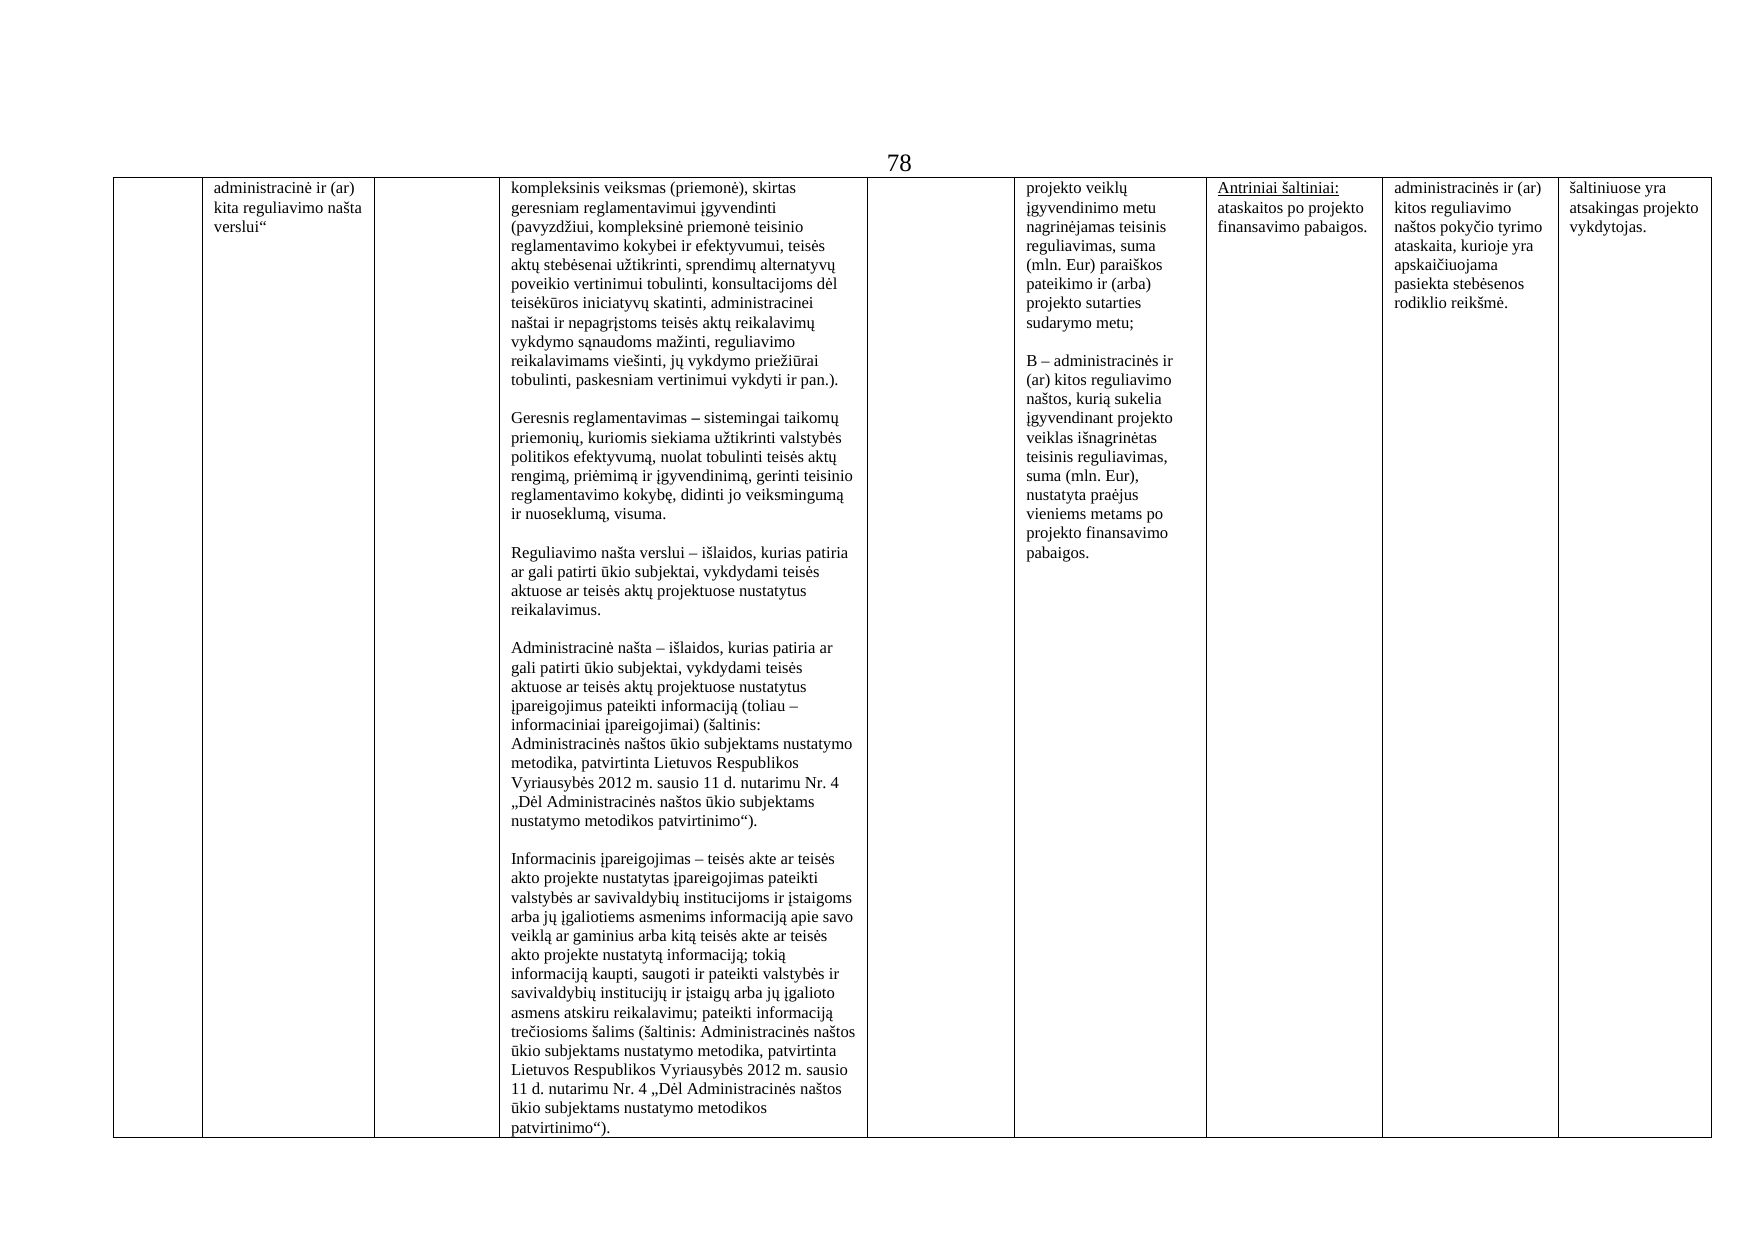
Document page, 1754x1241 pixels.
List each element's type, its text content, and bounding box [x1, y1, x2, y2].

table_cell [375, 178, 499, 1137]
table_cell administracinės ir (ar) kitos reguliavimo naštos pokyčio tyrimo ataskaita, kurioje yra apskaičiuojama pasiekta stebėsenos rodiklio reikšmė. [1383, 178, 1558, 1137]
table_cell administracinė ir (ar) kita reguliavimo našta verslui“ [203, 178, 374, 1137]
table_cell [114, 178, 202, 1137]
table_cell kompleksinis veiksmas (priemonė), skirtas geresniam reglamentavimui įgyvendinti (pavyzdžiui, kompleksinė priemonė teisinio reglamentavimo kokybei ir efektyvumui, teisės aktų stebėsenai užtikrinti, sprendimų alternatyvų poveikio vertinimui tobulinti, konsultacijoms dėl teisėkūros iniciatyvų skatinti, administracinei naštai ir nepagrįstoms teisės aktų reikalavimų vykdymo sąnaudoms mažinti, reguliavimo reikalavimams viešinti, jų vykdymo priežiūrai tobulinti, paskesniam vertinimui vykdyti ir pan.). Geresnis reglamentavimas – sistemingai taikomų priemonių, kuriomis siekiama užtikrinti valstybės politikos efektyvumą, nuolat tobulinti teisės aktų rengimą, priėmimą ir įgyvendinimą, gerinti teisinio reglamentavimo kokybę, didinti jo veiksmingumą ir nuoseklumą, visuma. Reguliavimo našta verslui – išlaidos, kurias patiria ar gali patirti ūkio subjektai, vykdydami teisės aktuose ar teisės aktų projektuose nustatytus reikalavimus. Administracinė našta – išlaidos, kurias patiria ar gali patirti ūkio subjektai, vykdydami teisės aktuose ar teisės aktų projektuose nustatytus įpareigojimus pateikti informaciją (toliau – informaciniai įpareigojimai) (šaltinis: Administracinės naštos ūkio subjektams nustatymo metodika, patvirtinta Lietuvos Respublikos Vyriausybės 2012 m. sausio 11 d. nutarimu Nr. 4 „Dėl Administracinės naštos ūkio subjektams nustatymo metodikos patvirtinimo“). Informacinis įpareigojimas – teisės akte ar teisės akto projekte nustatytas įpareigojimas pateikti valstybės ar savivaldybių institucijoms ir įstaigoms arba jų įgaliotiems asmenims informaciją apie savo veiklą ar gaminius arba kitą teisės akte ar teisės akto projekte nustatytą informaciją; tokią informaciją kaupti, saugoti ir pateikti valstybės ir savivaldybių institucijų ir įstaigų arba jų įgalioto asmens atskiru reikalavimu; pateikti informaciją trečiosioms šalims (šaltinis: Administracinės naštos ūkio subjektams nustatymo metodika, patvirtinta Lietuvos Respublikos Vyriausybės 2012 m. sausio 11 d. nutarimu Nr. 4 „Dėl Administracinės naštos ūkio subjektams nustatymo metodikos patvirtinimo“). [500, 178, 867, 1137]
table_cell šaltiniuose yra atsakingas projekto vykdytojas. [1559, 178, 1711, 1137]
table_cell [868, 178, 1014, 1137]
table_cell projekto veiklų įgyvendinimo metu nagrinėjamas teisinis reguliavimas, suma (mln. Eur) paraiškos pateikimo ir (arba) projekto sutarties sudarymo metu; B – administracinės ir (ar) kitos reguliavimo naštos, kurią sukelia įgyvendinant projekto veiklas išnagrinėtas teisinis reguliavimas, suma (mln. Eur), nustatyta praėjus vieniems metams po projekto finansavimo pabaigos. [1015, 178, 1206, 1137]
table_cell Antriniai šaltiniai: ataskaitos po projekto finansavimo pabaigos. [1207, 178, 1382, 1137]
